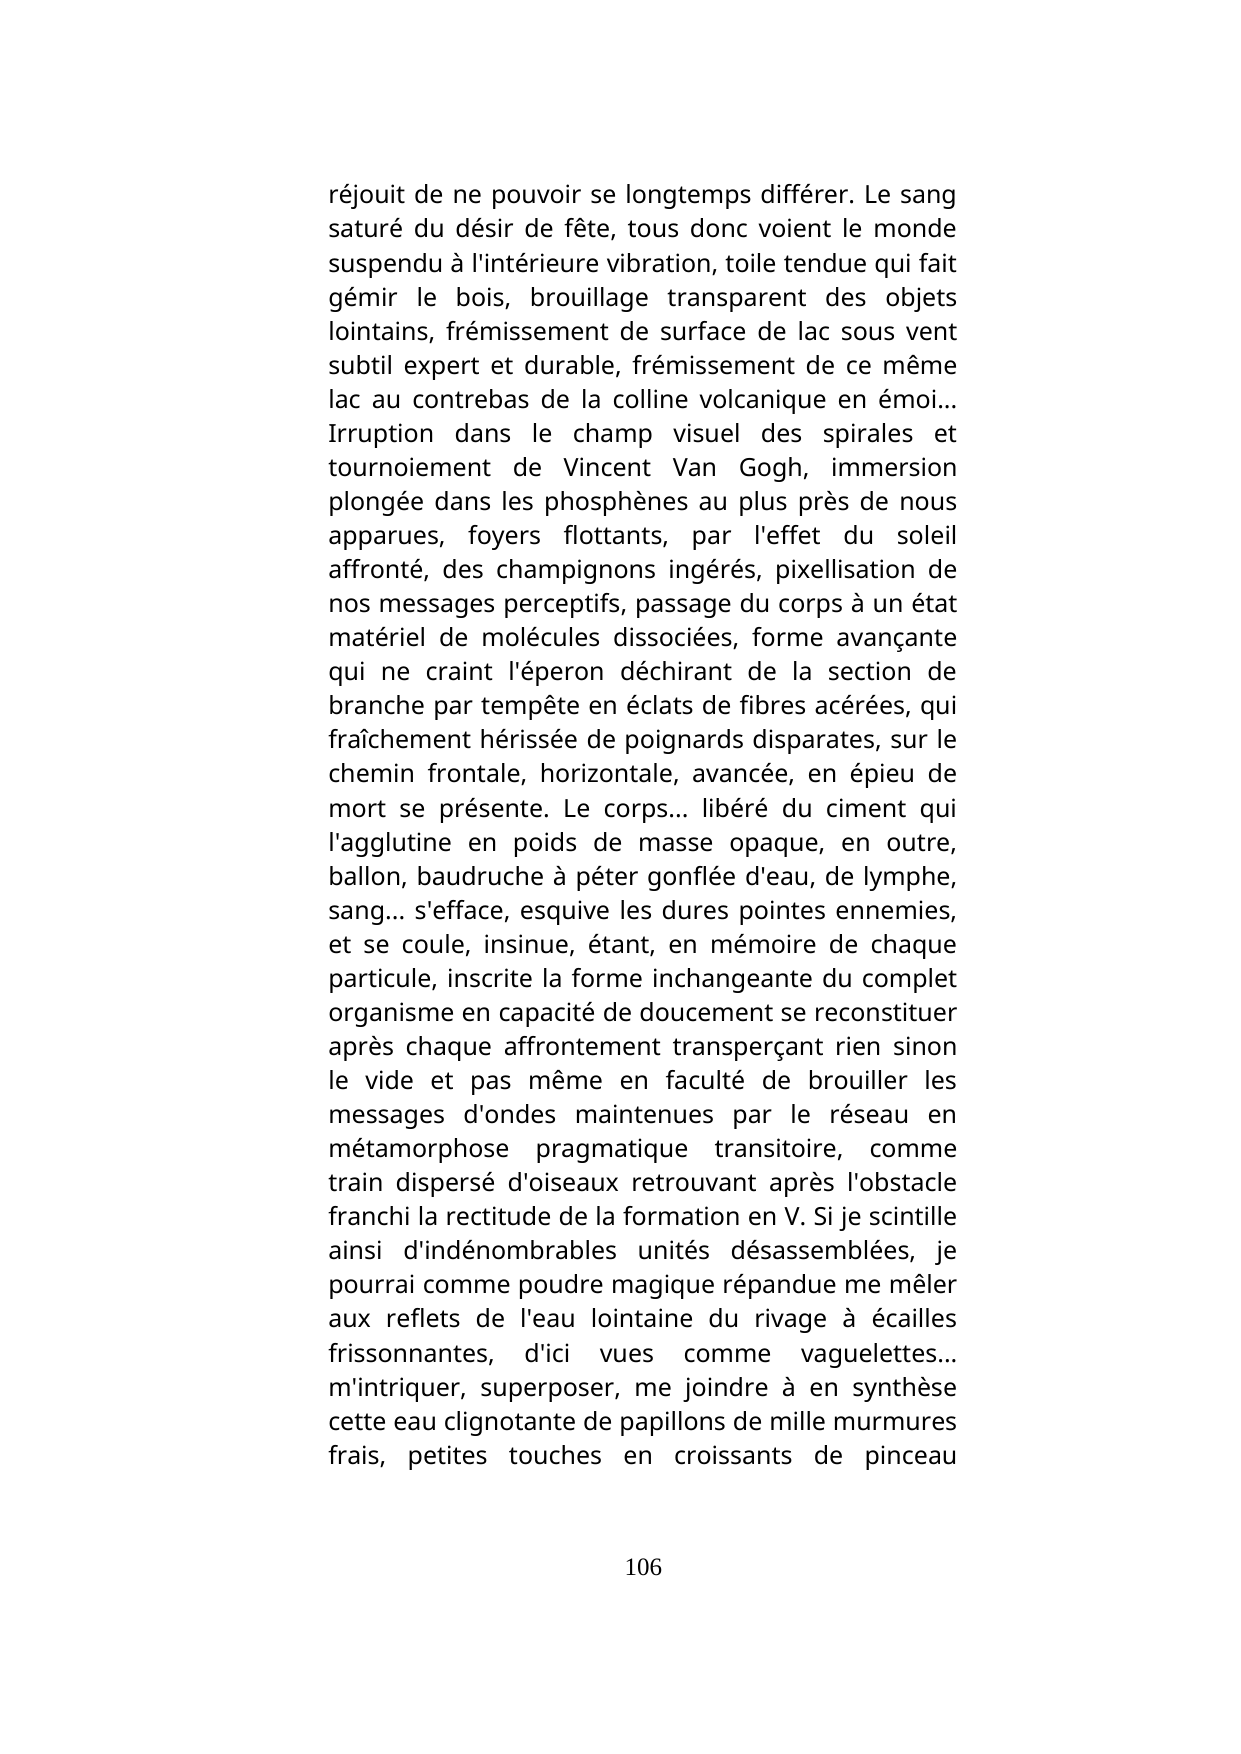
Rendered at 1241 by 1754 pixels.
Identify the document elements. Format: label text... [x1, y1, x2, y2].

text réjouit de ne pouvoir se longtemps différer. Le sang saturé du désir de fête, tous donc voient le monde suspendu à l'intérieure vibration, toile tendue qui fait gémir le bois, brouillage transparent des objets lointains, frémissement de surface de lac sous vent subtil expert et durable, frémissement de ce même lac au contrebas de la colline volcanique en émoi... Irruption dans le champ visuel des spirales et tournoiement de Vincent Van Gogh, immersion plongée dans les phosphènes au plus près de nous apparues, foyers flottants, par l'effet du soleil affronté, des champignons ingérés, pixellisation de nos messages perceptifs, passage du corps à un état matériel de molécules dissociées, forme avançante qui ne craint l'éperon déchirant de la section de branche par tempête en éclats de fibres acérées, qui fraîchement hérissée de poignards disparates, sur le chemin frontale, horizontale, avancée, en épieu de mort se présente. Le corps... libéré du ciment qui l'agglutine en poids de masse opaque, en outre, ballon, baudruche à péter gonflée d'eau, de lymphe, sang... s'efface, esquive les dures pointes ennemies, et se coule, insinue, étant, en mémoire de chaque particule, inscrite la forme inchangeante du complet organisme en capacité de doucement se reconstituer après chaque affrontement transperçant rien sinon le vide et pas même en faculté de brouiller les messages d'ondes maintenues par le réseau en métamorphose pragmatique transitoire, comme train dispersé d'oiseaux retrouvant après l'obstacle franchi la rectitude de la formation en V. Si je scintille ainsi d'indénombrables unités désassemblées, je pourrai comme poudre magique répandue me mêler aux reflets de l'eau lointaine du rivage à écailles frissonnantes, d'ici vues comme vaguelettes... m'intriquer, superposer, me joindre à en synthèse cette eau clignotante de papillons de mille murmures frais, petites touches en croissants de pinceau [328, 177, 958, 1471]
